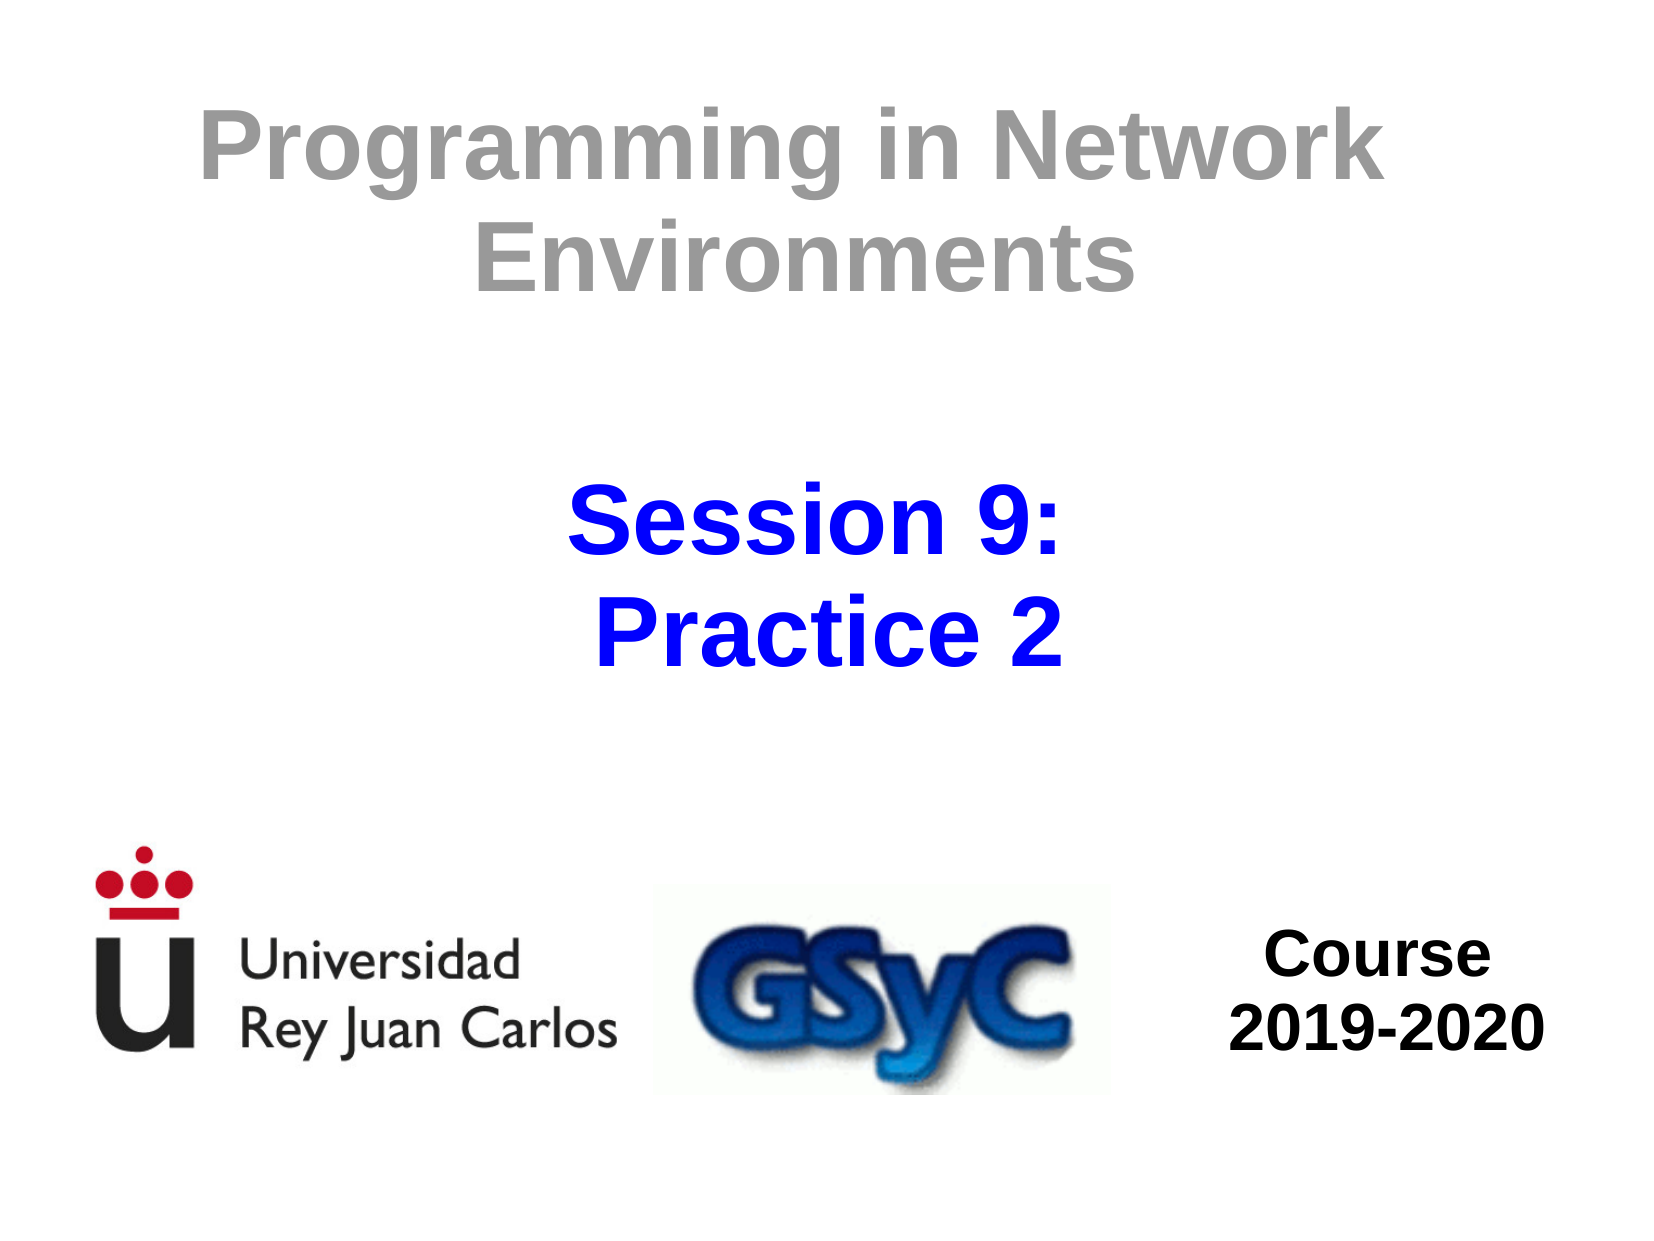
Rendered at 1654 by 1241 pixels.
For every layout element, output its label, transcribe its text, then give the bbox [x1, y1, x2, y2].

title Course 2019-2020 [1185, 915, 1591, 1066]
picture [653, 884, 1111, 1096]
title Session 9: Practice 2 [144, 450, 1516, 702]
title Programming in Network Environments [120, 75, 1491, 327]
picture [61, 824, 646, 1081]
